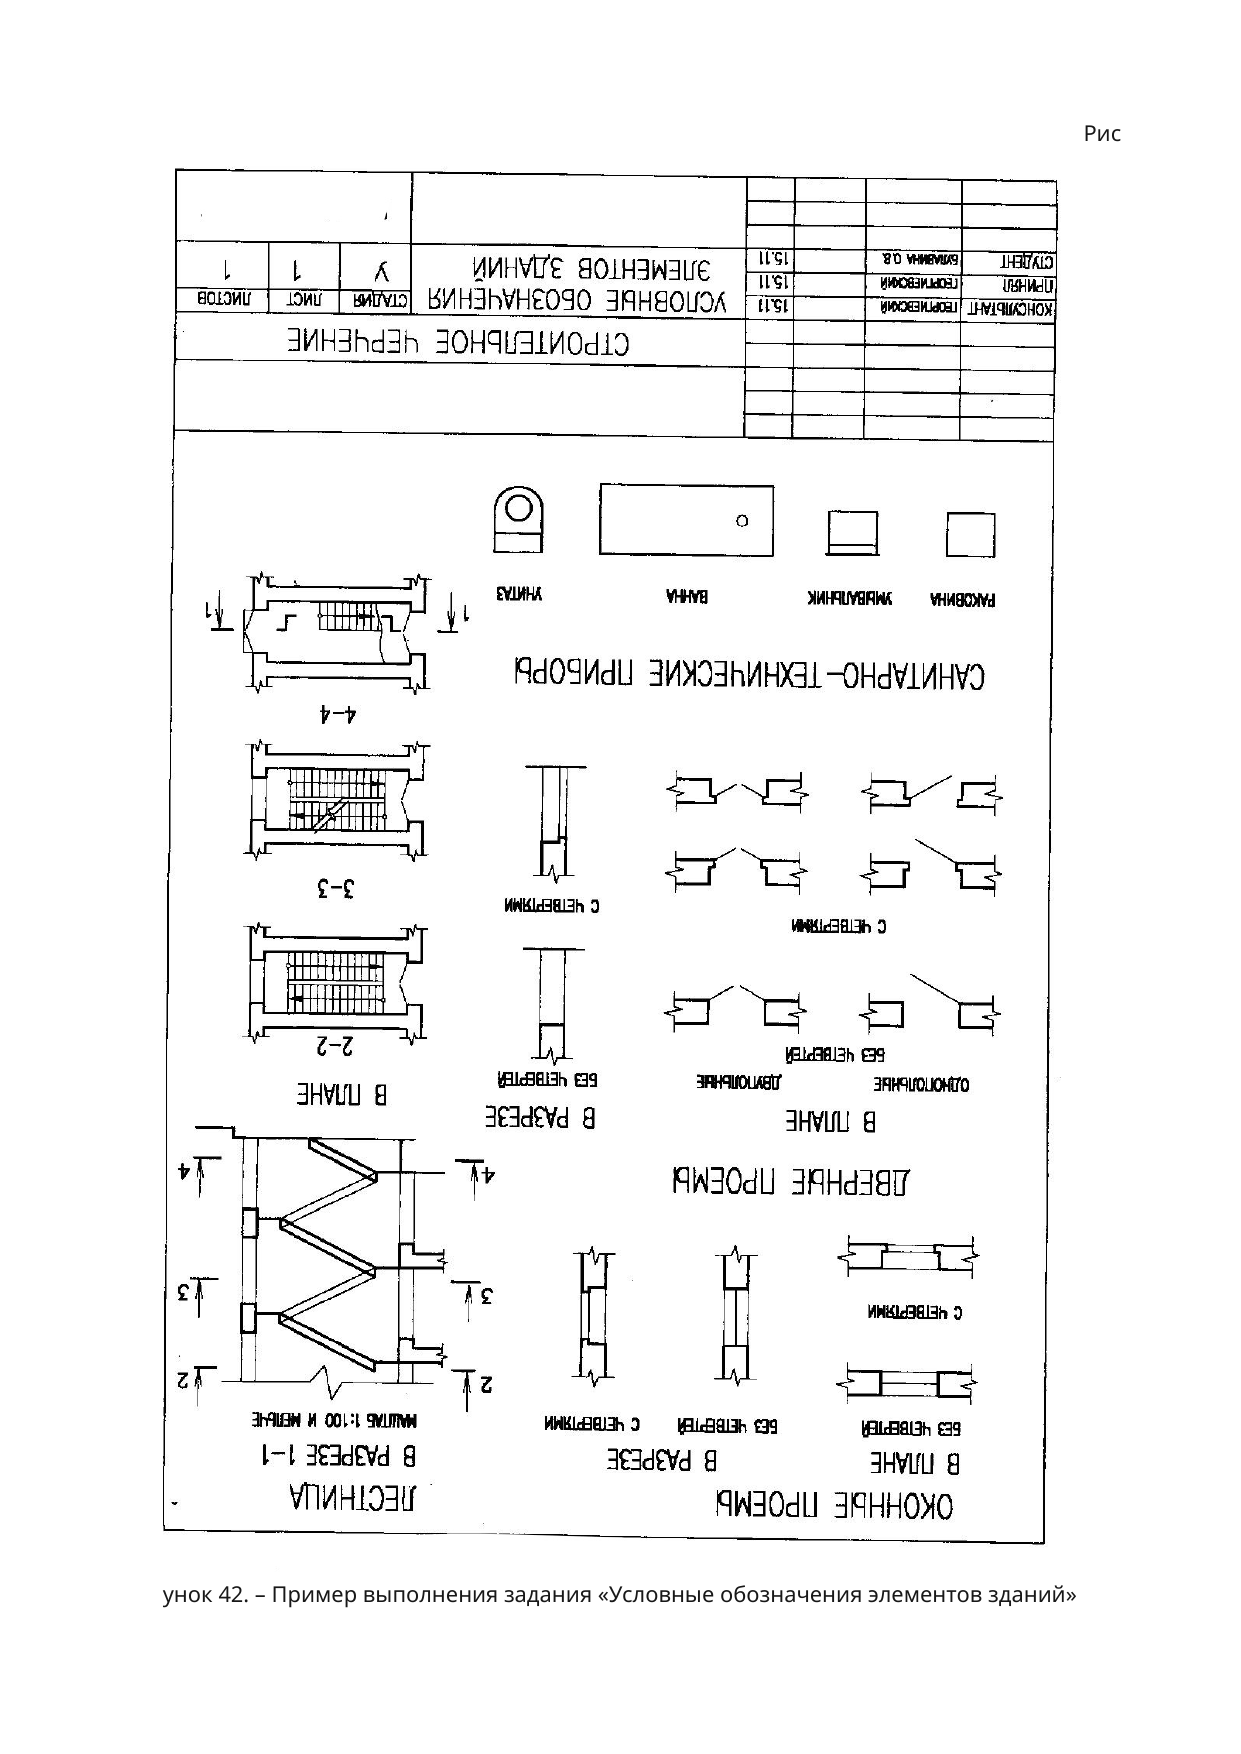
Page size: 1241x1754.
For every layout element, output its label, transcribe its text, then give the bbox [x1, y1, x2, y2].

text Рисунок 42. – Пример выполнения задания «Условные обозначения элементов зданий» [118, 118, 1122, 1608]
